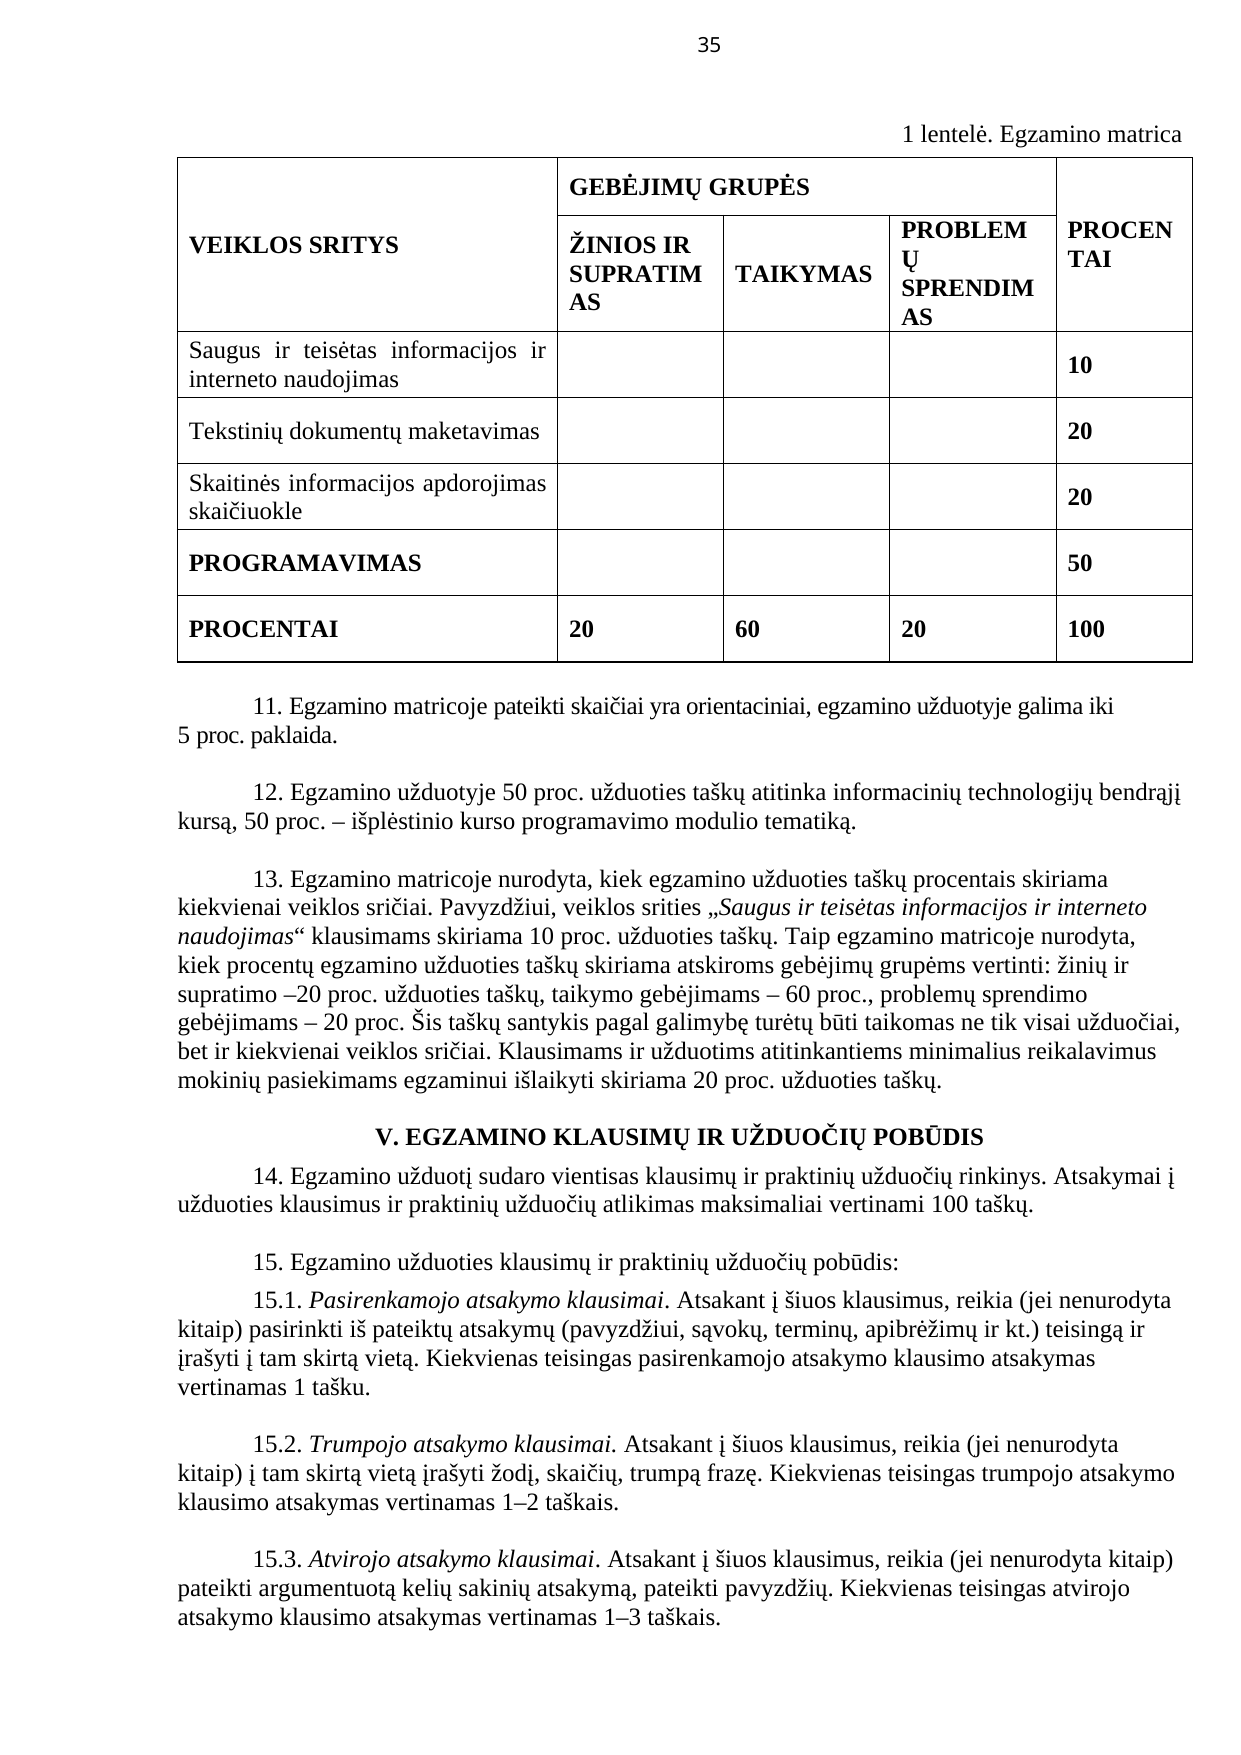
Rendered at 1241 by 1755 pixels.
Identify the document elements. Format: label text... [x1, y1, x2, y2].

table_cell [558, 530, 723, 595]
text 15. Egzamino užduoties klausimų ir praktinių užduočių pobūdis: [177, 1247, 1182, 1276]
table_cell [724, 464, 889, 529]
table_cell Saugus ir teisėtas informacijos ir interneto naudojimas [178, 332, 557, 397]
text 1 lentelė. Egzamino matrica [177, 119, 1182, 147]
text 15.1. Pasirenkamojo atsakymo klausimai. Atsakant į šiuos klausimus, reikia (jei nenurodyta kitaip) pasirinkti iš pateiktų atsakymų (pavyzdžiui, sąvokų, terminų, apibrėžimų ir kt.) teisingą ir įrašyti į tam skirtą vietą. Kiekvienas teisingas pasirenkamojo atsakymo klausimo atsakymas vertinamas 1 tašku. [177, 1285, 1182, 1400]
table_cell Skaitinės informacijos apdorojimas skaičiuokle [178, 464, 557, 529]
table_cell 100 [1057, 596, 1192, 661]
text V. EGZAMINO KLAUSIMŲ ir užduoČIŲ pobūdis [177, 1122, 1182, 1151]
table_cell [558, 464, 723, 529]
table_cell 20 [558, 596, 723, 661]
table_cell [890, 398, 1056, 463]
table_cell [724, 398, 889, 463]
table_cell [890, 464, 1056, 529]
table_cell [890, 332, 1056, 397]
table_cell 20 [1057, 398, 1192, 463]
text 15.3. Atvirojo atsakymo klausimai. Atsakant į šiuos klausimus, reikia (jei nenurodyta kitaip) pateikti argumentuotą kelių sakinių atsakymą, pateikti pavyzdžių. Kiekvienas teisingas atvirojo atsakymo klausimo atsakymas vertinamas 1–3 taškais. [177, 1544, 1182, 1630]
table_cell Programavimas [178, 530, 557, 595]
table_cell Taikymas [724, 216, 889, 331]
table_cell [724, 530, 889, 595]
table_header Procentai [1057, 158, 1192, 331]
text 12. Egzamino užduotyje 50 proc. užduoties taškų atitinka informacinių technologijų bendrąjį kursą, 50 proc. – išplėstinio kurso programavimo modulio tematiką. [177, 777, 1182, 835]
table_cell Žinios ir supratimas [558, 216, 723, 331]
table_cell 50 [1057, 530, 1192, 595]
text 11. Egzamino matricoje pateikti skaičiai yra orientaciniai, egzamino užduotyje galima iki 5 proc. paklaida. [177, 691, 1182, 749]
table_cell 20 [890, 596, 1056, 661]
table_cell Tekstinių dokumentų maketavimas [178, 398, 557, 463]
table_cell Procentai [178, 596, 557, 661]
table_header Gebėjimų grupės [558, 158, 1056, 214]
table_cell 10 [1057, 332, 1192, 397]
table_cell Problemų sprendimas [890, 216, 1056, 331]
table_cell 60 [724, 596, 889, 661]
text 13. Egzamino matricoje nurodyta, kiek egzamino užduoties taškų procentais skiriama kiekvienai veiklos sričiai. Pavyzdžiui, veiklos srities „Saugus ir teisėtas informacijos ir interneto naudojimas“ klausimams skiriama 10 proc. užduoties taškų. Taip egzamino matricoje nurodyta, kiek procentų egzamino užduoties taškų skiriama atskiroms gebėjimų grupėms vertinti: žinių ir supratimo –20 proc. užduoties taškų, taikymo gebėjimams – 60 proc., problemų sprendimo gebėjimams – 20 proc. Šis taškų santykis pagal galimybę turėtų būti taikomas ne tik visai užduočiai, bet ir kiekvienai veiklos sričiai. Klausimams ir užduotims atitinkantiems minimalius reikalavimus mokinių pasiekimams egzaminui išlaikyti skiriama 20 proc. užduoties taškų. [177, 864, 1182, 1094]
table_cell 20 [1057, 464, 1192, 529]
text 14. Egzamino užduotį sudaro vientisas klausimų ir praktinių užduočių rinkinys. Atsakymai į užduoties klausimus ir praktinių užduočių atlikimas maksimaliai vertinami 100 taškų. [177, 1161, 1182, 1218]
table_cell [890, 530, 1056, 595]
text 15.2. Trumpojo atsakymo klausimai. Atsakant į šiuos klausimus, reikia (jei nenurodyta kitaip) į tam skirtą vietą įrašyti žodį, skaičių, trumpą frazę. Kiekvienas teisingas trumpojo atsakymo klausimo atsakymas vertinamas 1–2 taškais. [177, 1429, 1182, 1515]
table_cell [558, 332, 723, 397]
table_cell [724, 332, 889, 397]
table_header Veiklos sritys [178, 158, 557, 331]
table_cell [558, 398, 723, 463]
